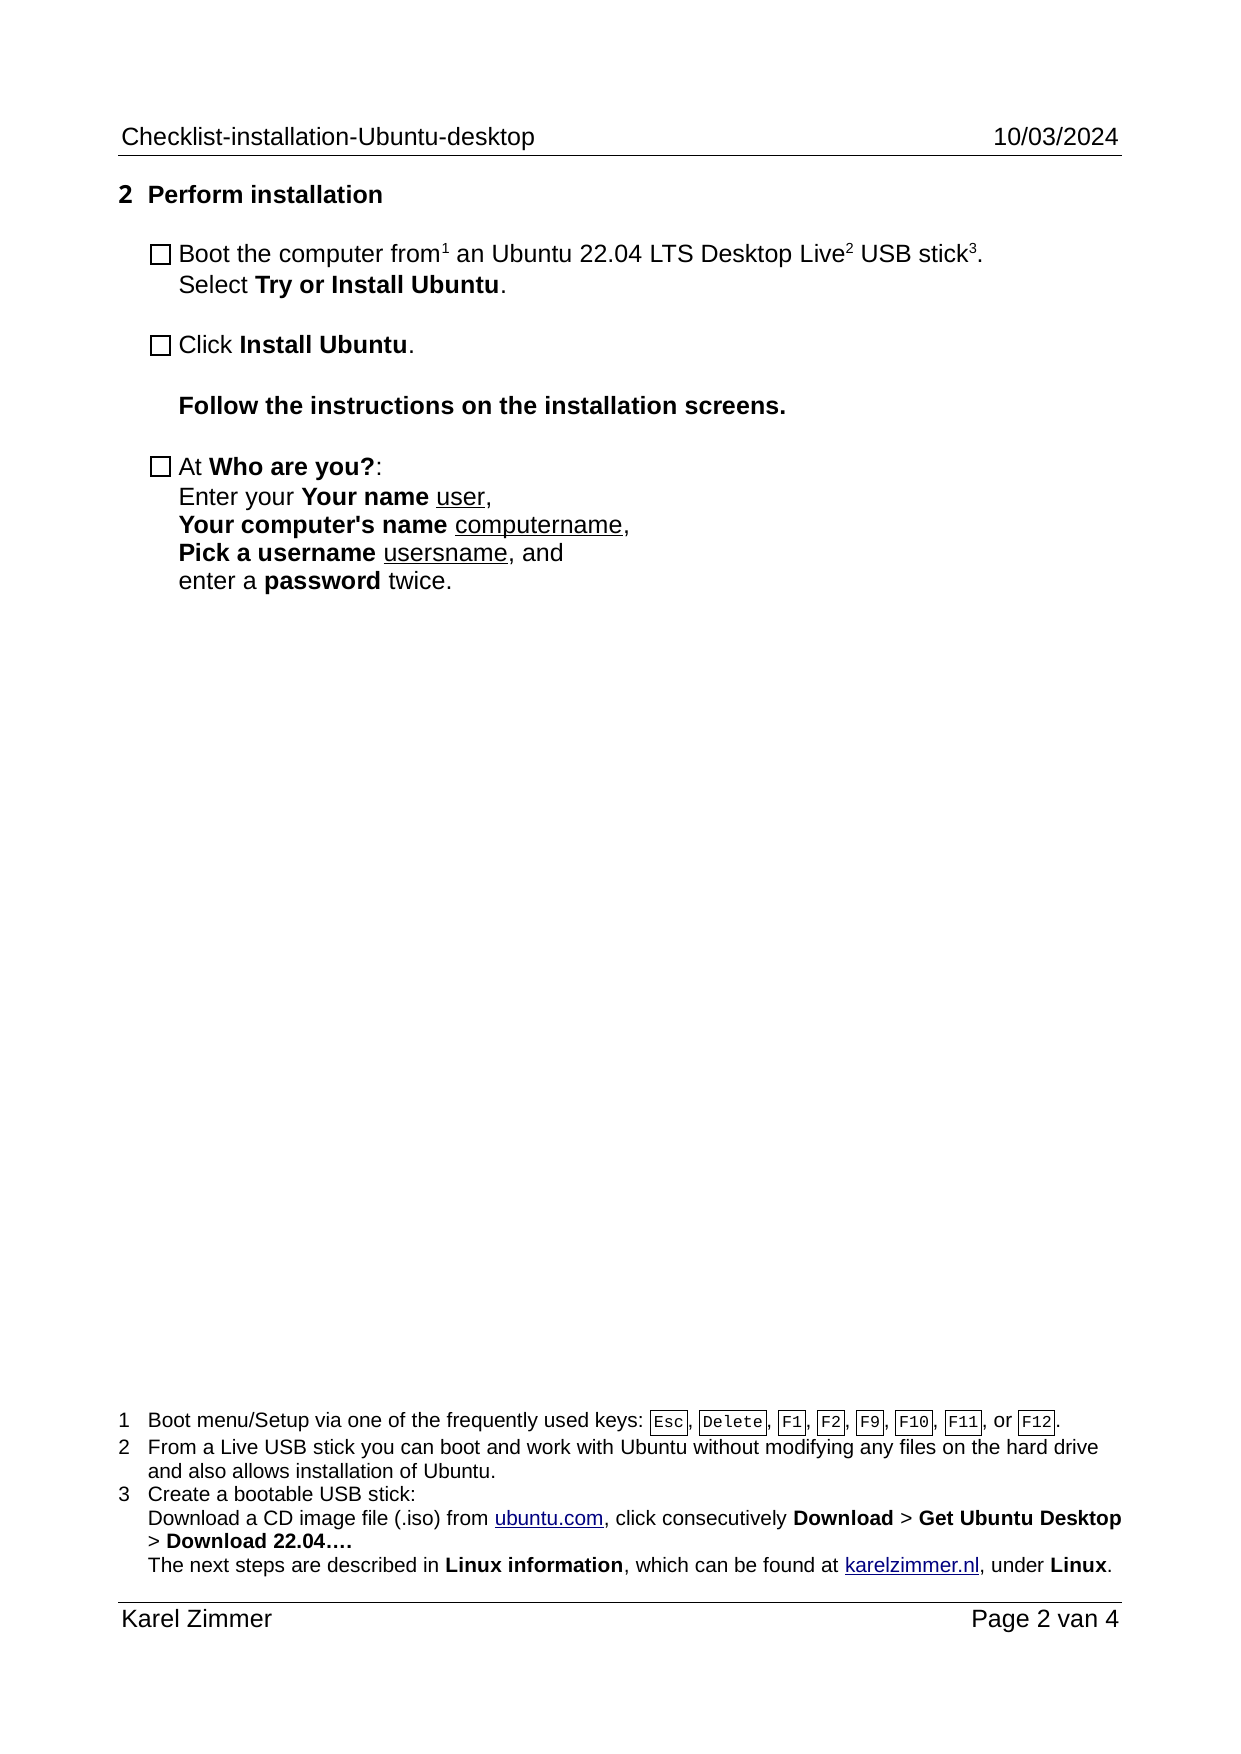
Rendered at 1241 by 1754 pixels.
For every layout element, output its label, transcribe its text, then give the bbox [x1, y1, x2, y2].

table_cell [142, 360, 177, 391]
table_cell [118, 330, 142, 360]
table_header [118, 239, 142, 269]
table_cell [118, 300, 142, 330]
table_cell [142, 330, 177, 360]
table_cell [142, 391, 177, 421]
table_cell [118, 421, 142, 451]
table_header [142, 239, 177, 269]
table_cell Enter your Your name USER, Your computer's name computername, Pick a username USERsname, and enter a password twice. [177, 482, 1122, 596]
table_cell [142, 300, 177, 330]
table_cell [177, 300, 1122, 330]
table_cell [142, 421, 177, 451]
table_cell [118, 269, 142, 300]
table_cell [142, 269, 177, 300]
table_cell At Who are you?: [177, 451, 1122, 482]
table_cell [118, 360, 142, 391]
table_cell [142, 451, 177, 482]
table_cell Select Try or Install Ubuntu. [177, 269, 1122, 300]
table_cell [118, 391, 142, 421]
table_cell [177, 421, 1122, 451]
table_header Boot the computer from an Ubuntu 22.04 LTS Desktop Live USB stick. [177, 239, 1122, 269]
table_cell [142, 482, 177, 596]
table_cell Follow the instructions on the installation screens. [177, 391, 1122, 421]
table_cell Click Install Ubuntu. [177, 330, 1122, 360]
table_cell [177, 360, 1122, 391]
list Perform installation [118, 177, 1122, 211]
table_cell [118, 482, 142, 596]
table_cell [118, 451, 142, 482]
